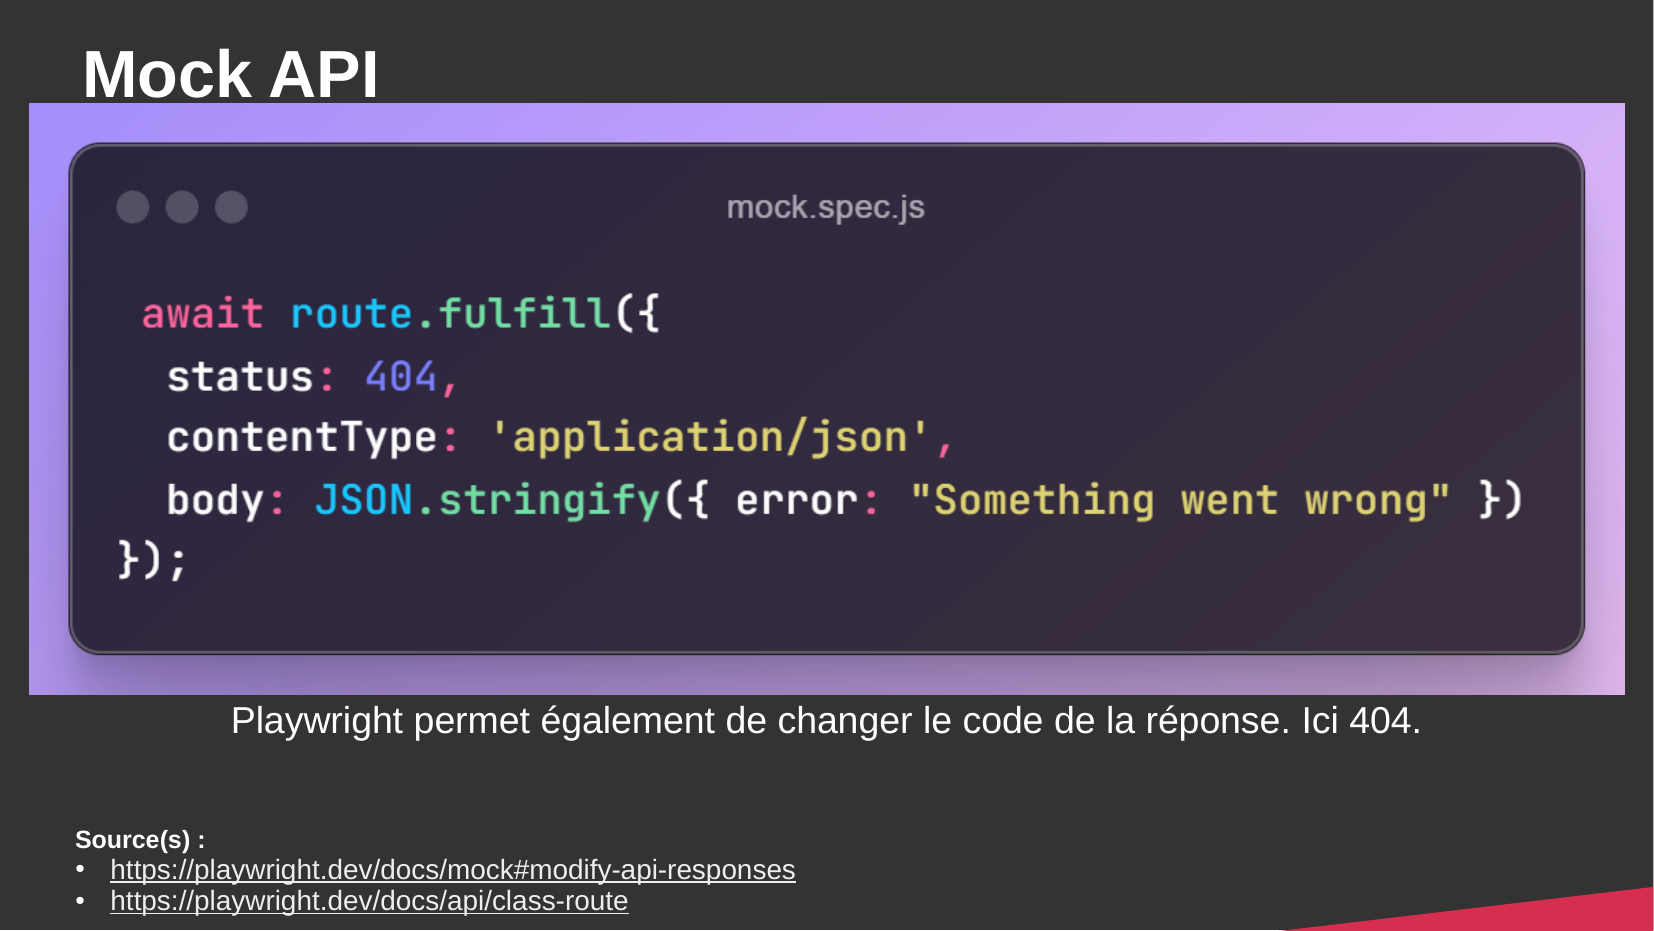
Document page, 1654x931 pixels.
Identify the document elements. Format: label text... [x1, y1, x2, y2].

text_box Source(s) : https://playwright.dev/docs/mock#modify-api-responses https://playwright.dev/docs/api/class-route [60, 756, 1546, 925]
picture [29, 103, 1625, 695]
text_box [1279, 886, 1654, 931]
text_box Playwright permet également de changer le code de la réponse. Ici 404. [141, 695, 1512, 751]
title Mock API [82, 37, 1571, 103]
